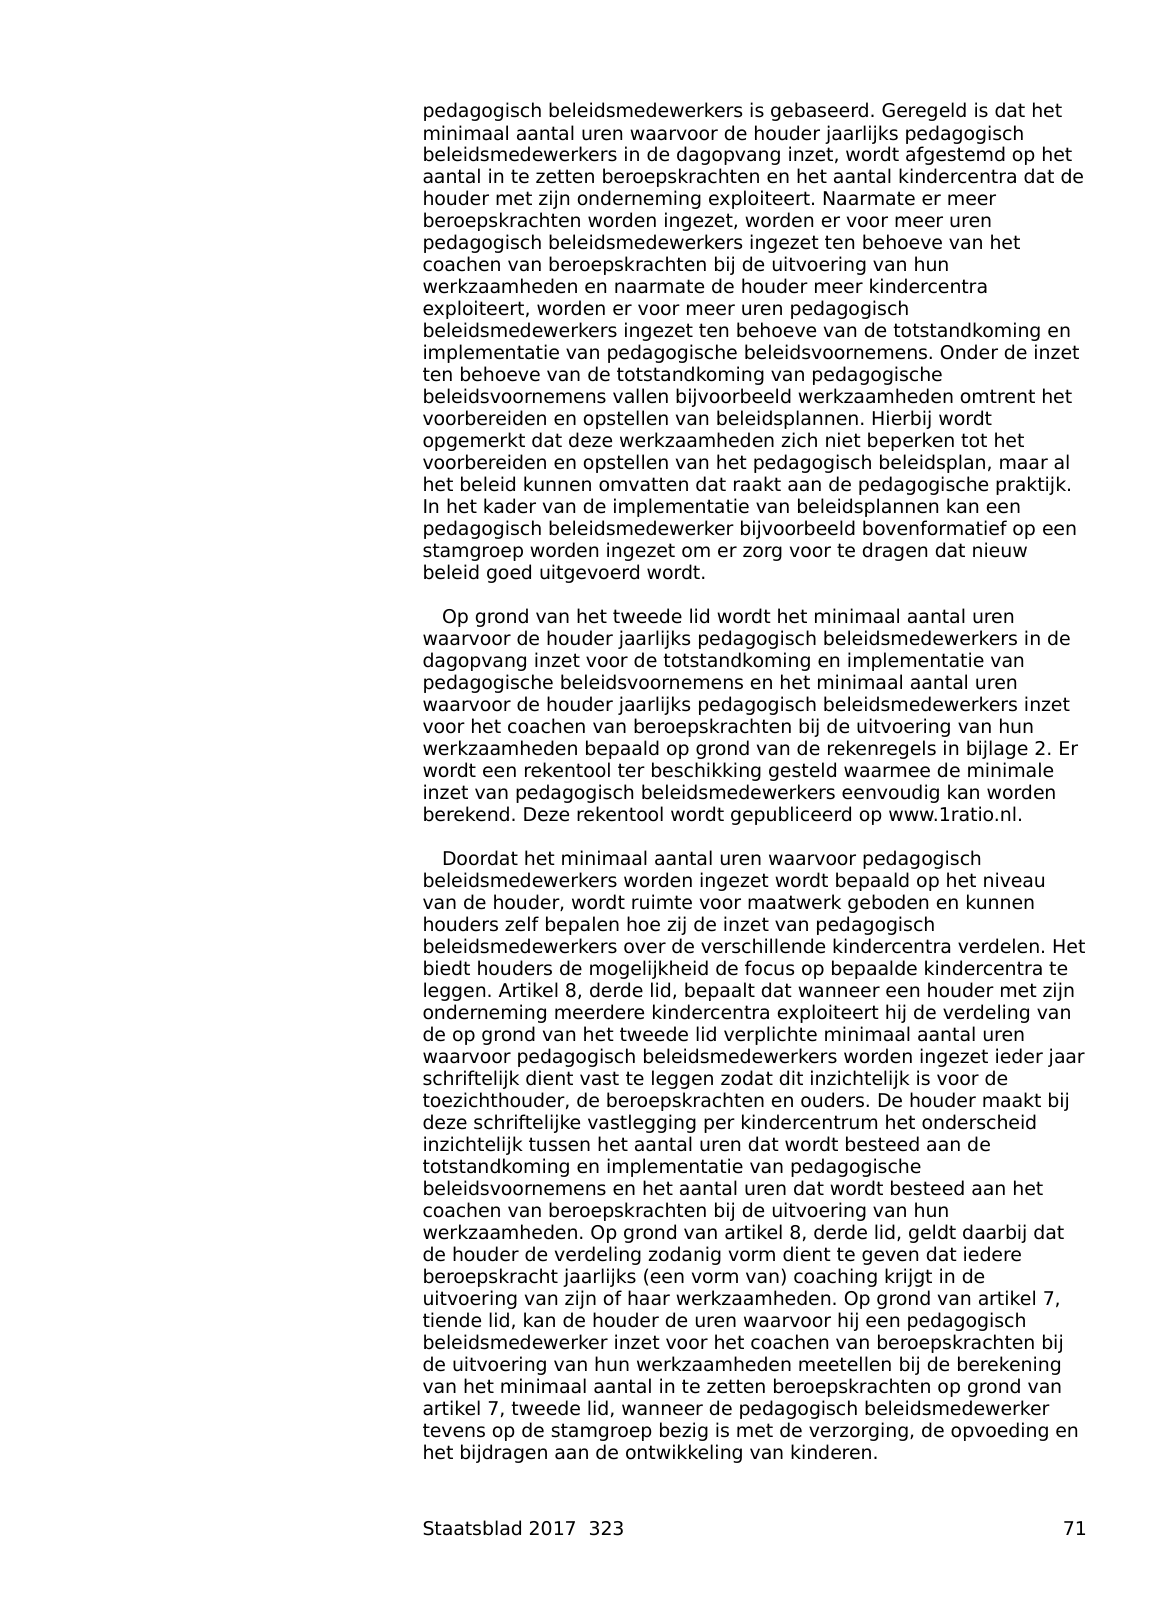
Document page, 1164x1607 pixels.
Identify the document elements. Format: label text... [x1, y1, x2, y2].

text Op grond van het tweede lid wordt het minimaal aantal uren waarvoor de houder jaarlijks pedagogisch beleidsmedewerkers in de dagopvang inzet voor de totstandkoming en implementatie van pedagogische beleidsvoornemens en het minimaal aantal uren waarvoor de houder jaarlijks pedagogisch beleidsmedewerkers inzet voor het coachen van beroepskrachten bij de uitvoering van hun werkzaamheden bepaald op grond van de rekenregels in bijlage 2. Er wordt een rekentool ter beschikking gesteld waarmee de minimale inzet van pedagogisch beleidsmedewerkers eenvoudig kan worden berekend. Deze rekentool wordt gepubliceerd op www.1ratio.nl. [422, 606, 1087, 826]
text Doordat het minimaal aantal uren waarvoor pedagogisch beleidsmedewerkers worden ingezet wordt bepaald op het niveau van de houder, wordt ruimte voor maatwerk geboden en kunnen houders zelf bepalen hoe zij de inzet van pedagogisch beleidsmedewerkers over de verschillende kindercentra verdelen. Het biedt houders de mogelijkheid de focus op bepaalde kindercentra te leggen. Artikel 8, derde lid, bepaalt dat wanneer een houder met zijn onderneming meerdere kindercentra exploiteert hij de verdeling van de op grond van het tweede lid verplichte minimaal aantal uren waarvoor pedagogisch beleidsmedewerkers worden ingezet ieder jaar schriftelijk dient vast te leggen zodat dit inzichtelijk is voor de toezichthouder, de beroepskrachten en ouders. De houder maakt bij deze schriftelijke vastlegging per kindercentrum het onderscheid inzichtelijk tussen het aantal uren dat wordt besteed aan de totstandkoming en implementatie van pedagogische beleidsvoornemens en het aantal uren dat wordt besteed aan het coachen van beroepskrachten bij de uitvoering van hun werkzaamheden. Op grond van artikel 8, derde lid, geldt daarbij dat de houder de verdeling zodanig vorm dient te geven dat iedere beroepskracht jaarlijks (een vorm van) coaching krijgt in de uitvoering van zijn of haar werkzaamheden. Op grond van artikel 7, tiende lid, kan de houder de uren waarvoor hij een pedagogisch beleidsmedewerker inzet voor het coachen van beroepskrachten bij de uitvoering van hun werkzaamheden meetellen bij de berekening van het minimaal aantal in te zetten beroepskrachten op grond van artikel 7, tweede lid, wanneer de pedagogisch beleidsmedewerker tevens op de stamgroep bezig is met de verzorging, de opvoeding en het bijdragen aan de ontwikkeling van kinderen. [422, 848, 1087, 1463]
text pedagogisch beleidsmedewerkers is gebaseerd. Geregeld is dat het minimaal aantal uren waarvoor de houder jaarlijks pedagogisch beleidsmedewerkers in de dagopvang inzet, wordt afgestemd op het aantal in te zetten beroepskrachten en het aantal kindercentra dat de houder met zijn onderneming exploiteert. Naarmate er meer beroepskrachten worden ingezet, worden er voor meer uren pedagogisch beleidsmedewerkers ingezet ten behoeve van het coachen van beroepskrachten bij de uitvoering van hun werkzaamheden en naarmate de houder meer kindercentra exploiteert, worden er voor meer uren pedagogisch beleidsmedewerkers ingezet ten behoeve van de totstandkoming en implementatie van pedagogische beleidsvoornemens. Onder de inzet ten behoeve van de totstandkoming van pedagogische beleidsvoornemens vallen bijvoorbeeld werkzaamheden omtrent het voorbereiden en opstellen van beleidsplannen. Hierbij wordt opgemerkt dat deze werkzaamheden zich niet beperken tot het voorbereiden en opstellen van het pedagogisch beleidsplan, maar al het beleid kunnen omvatten dat raakt aan de pedagogische praktijk. In het kader van de implementatie van beleidsplannen kan een pedagogisch beleidsmedewerker bijvoorbeeld bovenformatief op een stamgroep worden ingezet om er zorg voor te dragen dat nieuw beleid goed uitgevoerd wordt. [422, 100, 1087, 584]
